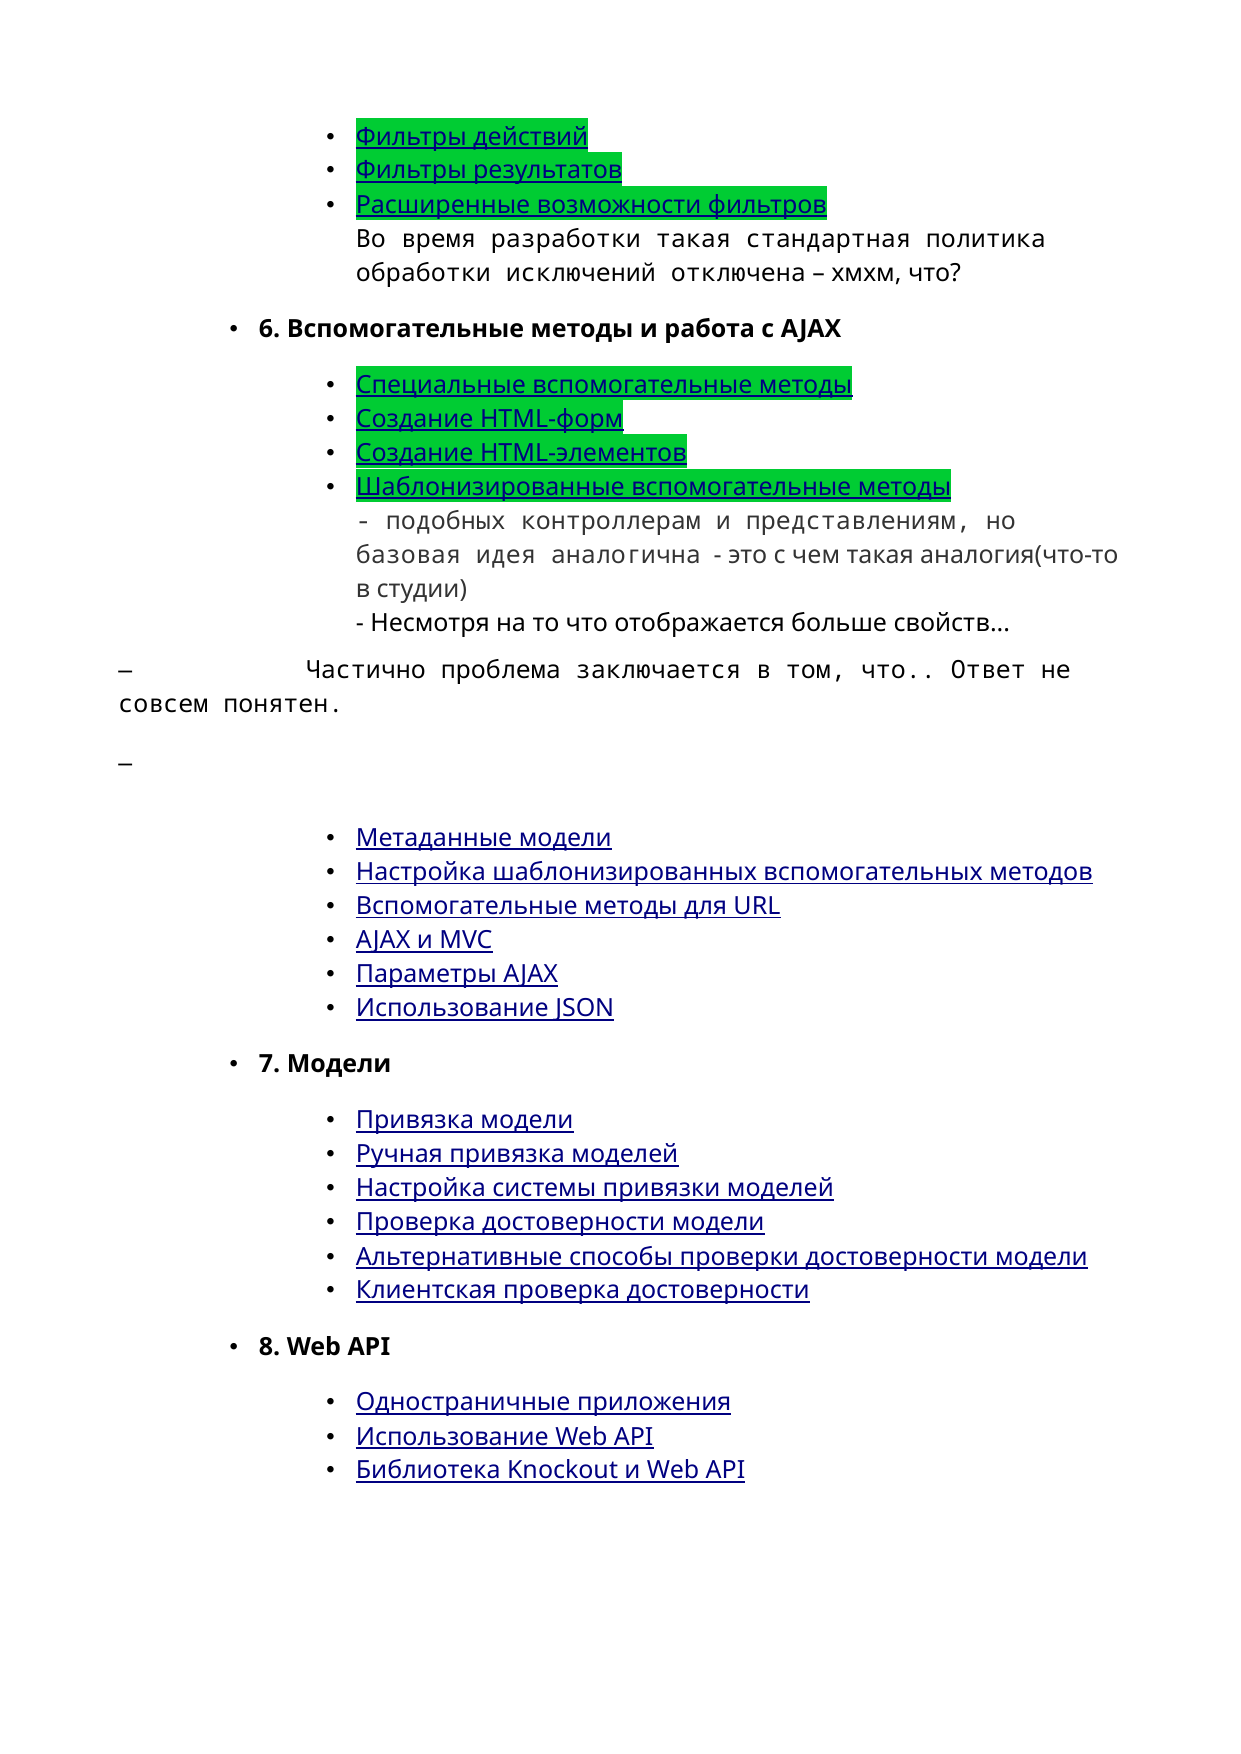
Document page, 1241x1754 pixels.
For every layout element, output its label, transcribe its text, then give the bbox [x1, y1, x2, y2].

list Расширенные возможности фильтров [326, 186, 1122, 220]
list Фильтры действий [326, 118, 1122, 152]
list - подобных контроллерам и представлениям, но базовая идея аналогична - это с чем такая аналогия(что-то в студии) [326, 502, 1122, 605]
list Библиотека Knockout и Web API [326, 1452, 1122, 1486]
list Шаблонизированные вспомогательные методы [326, 468, 1122, 502]
list Одностраничные приложения [326, 1384, 1122, 1418]
list Привязка модели [326, 1102, 1122, 1136]
list Использование JSON [326, 990, 1122, 1024]
list Настройка системы привязки моделей [326, 1170, 1122, 1204]
list Использование Web API [326, 1418, 1122, 1452]
list Настройка шаблонизированных вспомогательных методов [326, 854, 1122, 888]
list Создание HTML-элементов [326, 434, 1122, 468]
list Создание HTML-форм [326, 400, 1122, 434]
list Ручная привязка моделей [326, 1136, 1122, 1170]
subtitle 6. Вспомогательные методы и работа с AJAX [229, 310, 1100, 344]
list Метаданные модели [326, 820, 1122, 854]
list Частично проблема заключается в том, что.. Ответ не совсем понятен. [118, 651, 1122, 719]
list Альтернативные способы проверки достоверности модели [326, 1238, 1122, 1272]
list - Несмотря на то что отображается больше свойств... [326, 605, 1122, 639]
list Фильтры результатов [326, 152, 1122, 186]
list Параметры AJAX [326, 956, 1122, 990]
list AJAX и MVC [326, 922, 1122, 956]
list Клиентская проверка достоверности [326, 1272, 1122, 1306]
list Во время разработки такая стандартная политика обработки исключений отключена – хмхм, что? [326, 220, 1122, 288]
list Проверка достоверности модели [326, 1204, 1122, 1238]
list Специальные вспомогательные методы [326, 366, 1122, 400]
subtitle 8. Web API [229, 1328, 1100, 1362]
list Вспомогательные методы для URL [326, 888, 1122, 922]
subtitle 7. Модели [229, 1046, 1100, 1080]
